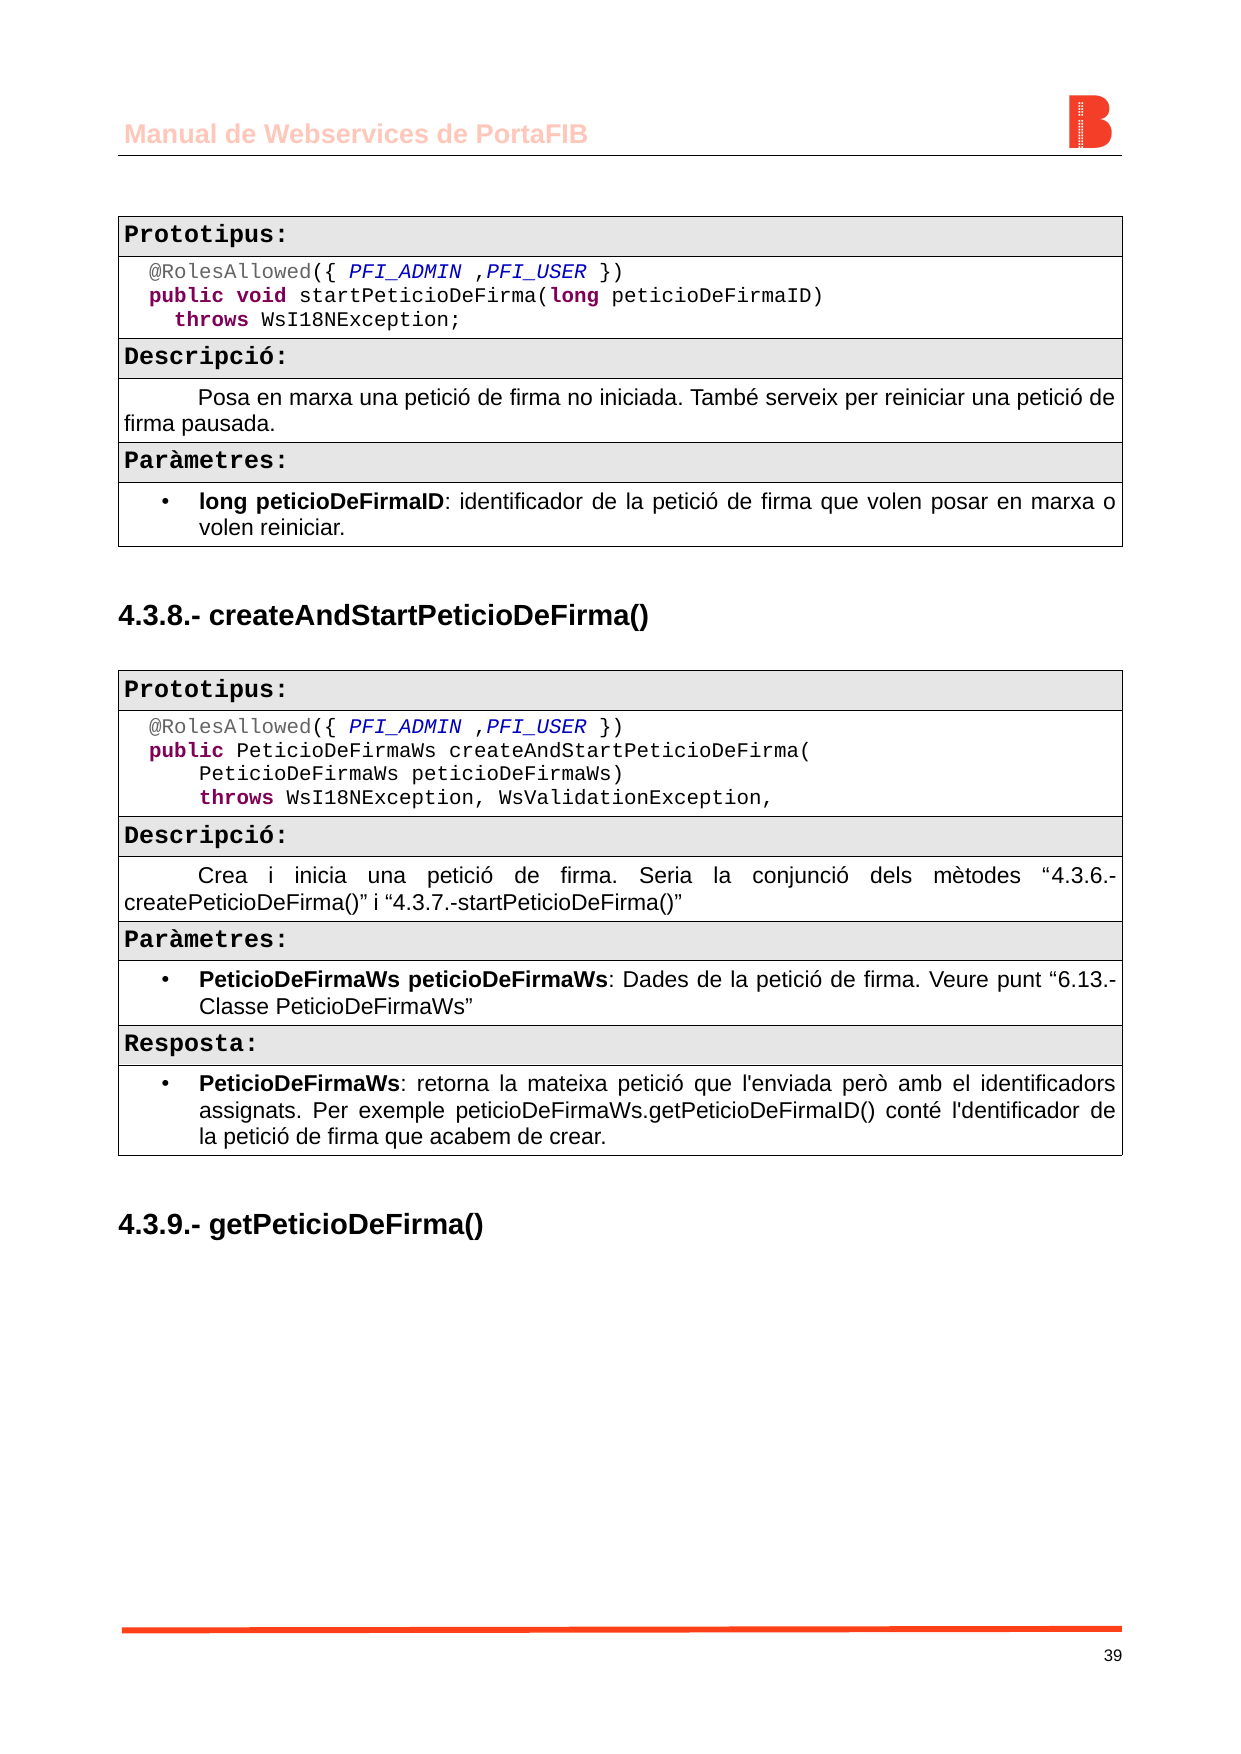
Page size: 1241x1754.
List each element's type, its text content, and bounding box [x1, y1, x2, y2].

table_cell long peticioDeFirmaID: identificador de la petició de firma que volen posar en marxa o volen reiniciar. [119, 483, 1122, 546]
table_cell @RolesAllowed({ PFI_ADMIN ,PFI_USER }) public void startPeticioDeFirma(long peticioDeFirmaID) throws WsI18NException; [119, 257, 1122, 338]
table_cell Paràmetres: [119, 443, 1122, 482]
table_cell Posa en marxa una petició de firma no iniciada. També serveix per reiniciar una petició de firma pausada. [119, 379, 1122, 442]
table_cell PeticioDeFirmaWs: retorna la mateixa petició que l'enviada però amb el identificadors assignats. Per exemple peticioDeFirmaWs.getPeticioDeFirmaID() conté l'dentificador de la petició de firma que acabem de crear. [119, 1066, 1122, 1155]
subtitle createAndStartPeticioDeFirma() [118, 598, 1122, 631]
table_cell Resposta: [119, 1026, 1122, 1064]
table_cell Descripció: [119, 339, 1122, 378]
table_cell PeticioDeFirmaWs peticioDeFirmaWs: Dades de la petició de firma. Veure punt “6.13.-Classe PeticioDeFirmaWs” [119, 961, 1122, 1025]
subtitle getPeticioDeFirma() [118, 1207, 1122, 1240]
picture [1063, 94, 1117, 150]
table_header Prototipus: [119, 671, 1122, 710]
table_cell @RolesAllowed({ PFI_ADMIN ,PFI_USER }) public PeticioDeFirmaWs createAndStartPeticioDeFirma( PeticioDeFirmaWs peticioDeFirmaWs) throws WsI18NException, WsValidationException, [119, 711, 1122, 816]
table_cell Crea i inicia una petició de firma. Seria la conjunció dels mètodes “4.3.6.-createPeticioDeFirma()” i “4.3.7.-startPeticioDeFirma()” [119, 857, 1122, 921]
table_header Prototipus: [119, 217, 1122, 256]
table_cell Paràmetres: [119, 922, 1122, 960]
table_cell Descripció: [119, 817, 1122, 856]
